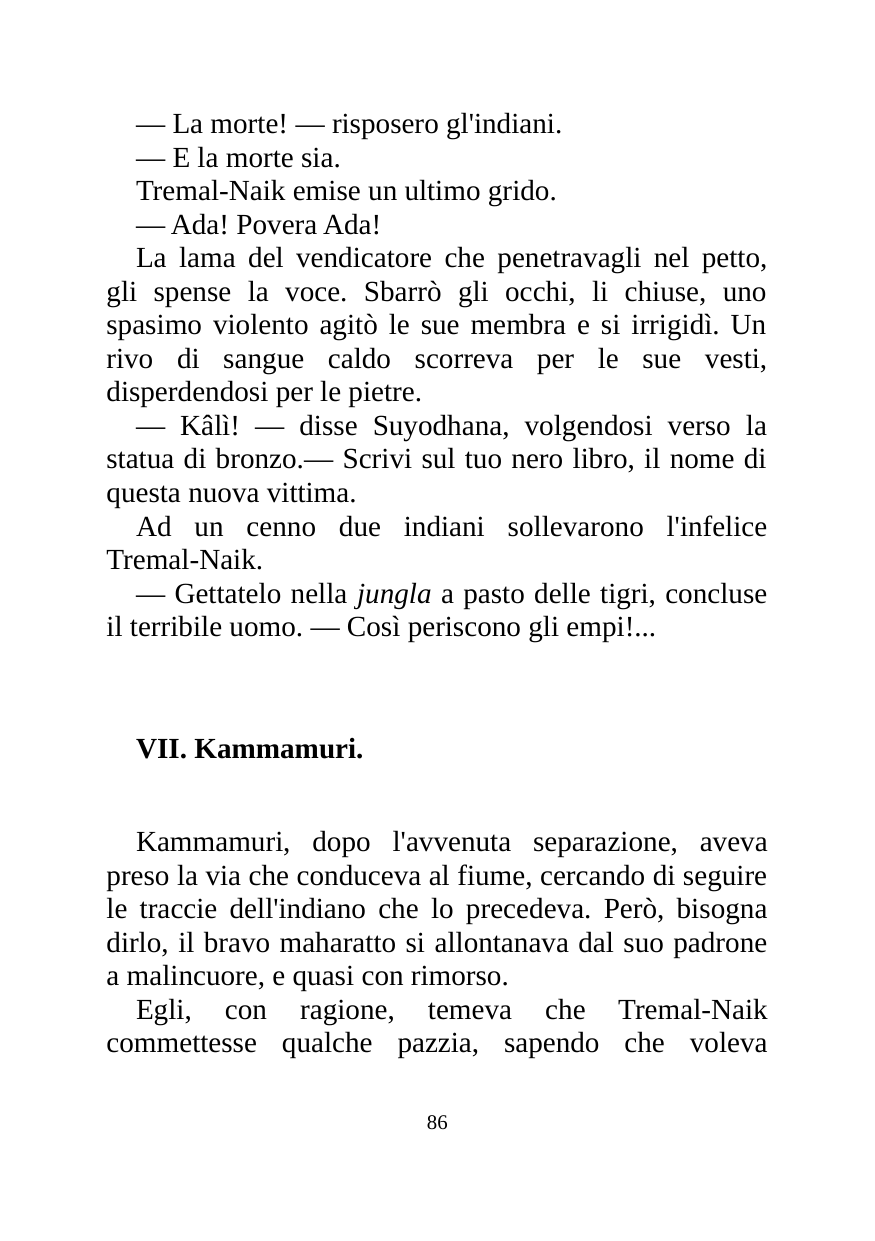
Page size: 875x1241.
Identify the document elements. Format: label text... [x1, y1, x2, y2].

text — Kâlì! — disse Suyodhana, volgendosi verso la statua di bronzo.— Scrivi sul tuo nero libro, il nome di questa nuova vittima. [106, 408, 768, 509]
subtitle VII. Kammamuri. [106, 731, 768, 765]
text Egli, con ragione, temeva che Tremal-Naik commettesse qualche pazzia, sapendo che voleva [106, 992, 768, 1059]
text Ad un cenno due indiani sollevarono l'infelice Tremal-Naik. [106, 509, 768, 576]
text Tremal-Naik emise un ultimo grido. [106, 173, 768, 207]
text La lama del vendicatore che penetravagli nel petto, gli spense la voce. Sbarrò gli occhi, li chiuse, uno spasimo violento agitò le sue membra e si irrigidì. Un rivo di sangue caldo scorreva per le sue vesti, disperdendosi per le pietre. [106, 240, 768, 408]
text Kammamuri, dopo l'avvenuta separazione, aveva preso la via che conduceva al fiume, cercando di seguire le traccie dell'indiano che lo precedeva. Però, bisogna dirlo, il bravo maharatto si allontanava dal suo padrone a malincuore, e quasi con rimorso. [106, 824, 768, 992]
text — Gettatelo nella jungla a pasto delle tigri, concluse il terribile uomo. — Così periscono gli empi!... [106, 576, 768, 643]
text — La morte! — risposero gl'indiani. [106, 106, 768, 140]
text — E la morte sia. [106, 140, 768, 173]
text — Ada! Povera Ada! [106, 207, 768, 240]
